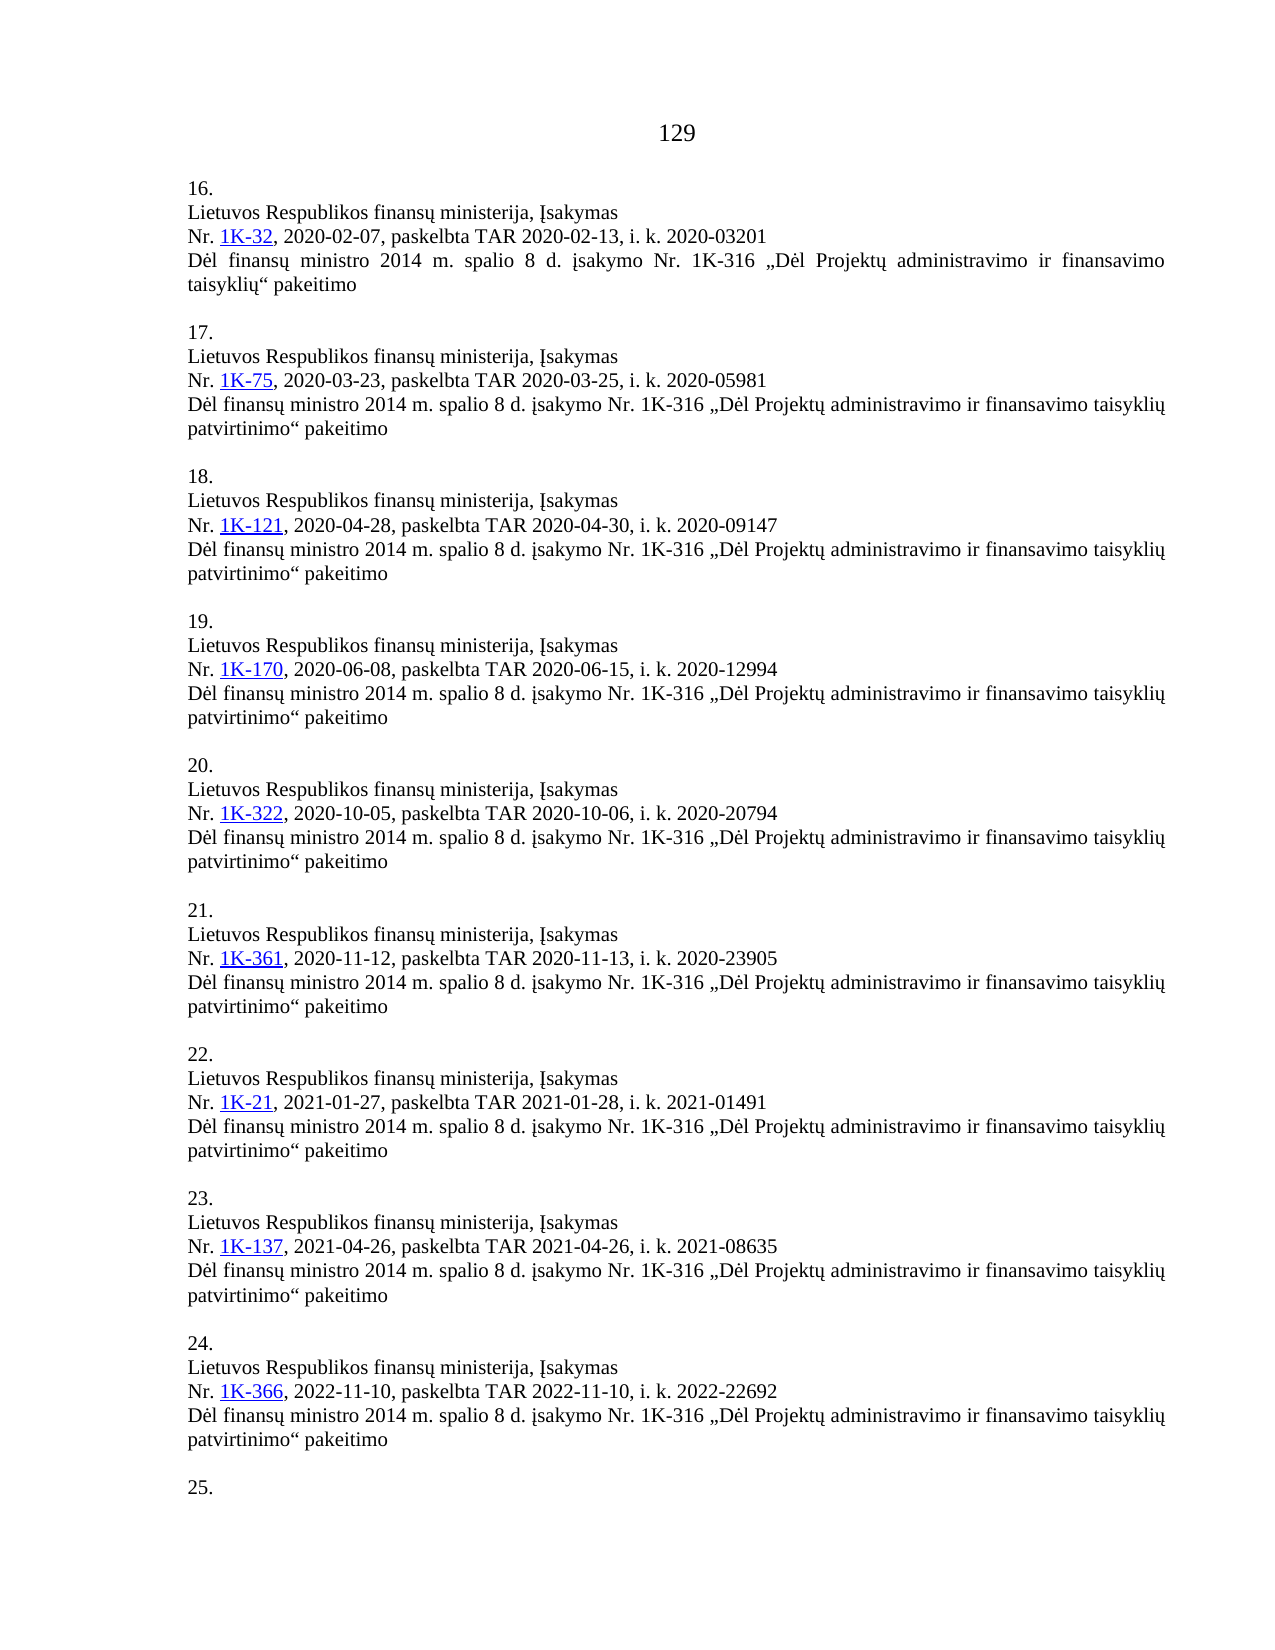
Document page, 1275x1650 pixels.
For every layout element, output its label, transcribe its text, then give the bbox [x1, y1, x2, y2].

text Nr. 1K-32, 2020-02-07, paskelbta TAR 2020-02-13, i. k. 2020-03201 [187, 224, 1167, 248]
text 20. [187, 753, 1167, 777]
text Lietuvos Respublikos finansų ministerija, Įsakymas [187, 1355, 1167, 1379]
text Nr. 1K-121, 2020-04-28, paskelbta TAR 2020-04-30, i. k. 2020-09147 [187, 512, 1167, 537]
text Dėl finansų ministro 2014 m. spalio 8 d. įsakymo Nr. 1K-316 „Dėl Projektų administravimo ir finansavimo taisyklių patvirtinimo“ pakeitimo [187, 1114, 1167, 1162]
text 16. [187, 176, 1167, 200]
text Dėl finansų ministro 2014 m. spalio 8 d. įsakymo Nr. 1K-316 „Dėl Projektų administravimo ir finansavimo taisyklių“ pakeitimo [187, 248, 1167, 296]
text Nr. 1K-361, 2020-11-12, paskelbta TAR 2020-11-13, i. k. 2020-23905 [187, 946, 1167, 970]
text 18. [187, 464, 1167, 488]
text Dėl finansų ministro 2014 m. spalio 8 d. įsakymo Nr. 1K-316 „Dėl Projektų administravimo ir finansavimo taisyklių patvirtinimo“ pakeitimo [187, 1403, 1167, 1451]
text Lietuvos Respublikos finansų ministerija, Įsakymas [187, 777, 1167, 801]
text Lietuvos Respublikos finansų ministerija, Įsakymas [187, 200, 1167, 224]
text Nr. 1K-322, 2020-10-05, paskelbta TAR 2020-10-06, i. k. 2020-20794 [187, 801, 1167, 825]
text Dėl finansų ministro 2014 m. spalio 8 d. įsakymo Nr. 1K-316 „Dėl Projektų administravimo ir finansavimo taisyklių patvirtinimo“ pakeitimo [187, 681, 1167, 729]
text Nr. 1K-137, 2021-04-26, paskelbta TAR 2021-04-26, i. k. 2021-08635 [187, 1234, 1167, 1258]
text 24. [187, 1331, 1167, 1355]
text Lietuvos Respublikos finansų ministerija, Įsakymas [187, 633, 1167, 657]
text Lietuvos Respublikos finansų ministerija, Įsakymas [187, 488, 1167, 512]
text Lietuvos Respublikos finansų ministerija, Įsakymas [187, 1066, 1167, 1090]
text 21. [187, 897, 1167, 922]
text Nr. 1K-170, 2020-06-08, paskelbta TAR 2020-06-15, i. k. 2020-12994 [187, 657, 1167, 681]
text 19. [187, 609, 1167, 633]
text Lietuvos Respublikos finansų ministerija, Įsakymas [187, 1210, 1167, 1234]
text Dėl finansų ministro 2014 m. spalio 8 d. įsakymo Nr. 1K-316 „Dėl Projektų administravimo ir finansavimo taisyklių patvirtinimo“ pakeitimo [187, 970, 1167, 1018]
text Lietuvos Respublikos finansų ministerija, Įsakymas [187, 344, 1167, 368]
text Nr. 1K-366, 2022-11-10, paskelbta TAR 2022-11-10, i. k. 2022-22692 [187, 1379, 1167, 1403]
text 17. [187, 320, 1167, 344]
text Dėl finansų ministro 2014 m. spalio 8 d. įsakymo Nr. 1K-316 „Dėl Projektų administravimo ir finansavimo taisyklių patvirtinimo“ pakeitimo [187, 825, 1167, 873]
text Nr. 1K-75, 2020-03-23, paskelbta TAR 2020-03-25, i. k. 2020-05981 [187, 368, 1167, 392]
text 23. [187, 1186, 1167, 1210]
text Nr. 1K-21, 2021-01-27, paskelbta TAR 2021-01-28, i. k. 2021-01491 [187, 1090, 1167, 1114]
text Dėl finansų ministro 2014 m. spalio 8 d. įsakymo Nr. 1K-316 „Dėl Projektų administravimo ir finansavimo taisyklių patvirtinimo“ pakeitimo [187, 392, 1167, 440]
text Dėl finansų ministro 2014 m. spalio 8 d. įsakymo Nr. 1K-316 „Dėl Projektų administravimo ir finansavimo taisyklių patvirtinimo“ pakeitimo [187, 1258, 1167, 1307]
text Lietuvos Respublikos finansų ministerija, Įsakymas [187, 922, 1167, 946]
text Dėl finansų ministro 2014 m. spalio 8 d. įsakymo Nr. 1K-316 „Dėl Projektų administravimo ir finansavimo taisyklių patvirtinimo“ pakeitimo [187, 537, 1167, 585]
text 25. [187, 1475, 1167, 1499]
text 22. [187, 1042, 1167, 1066]
